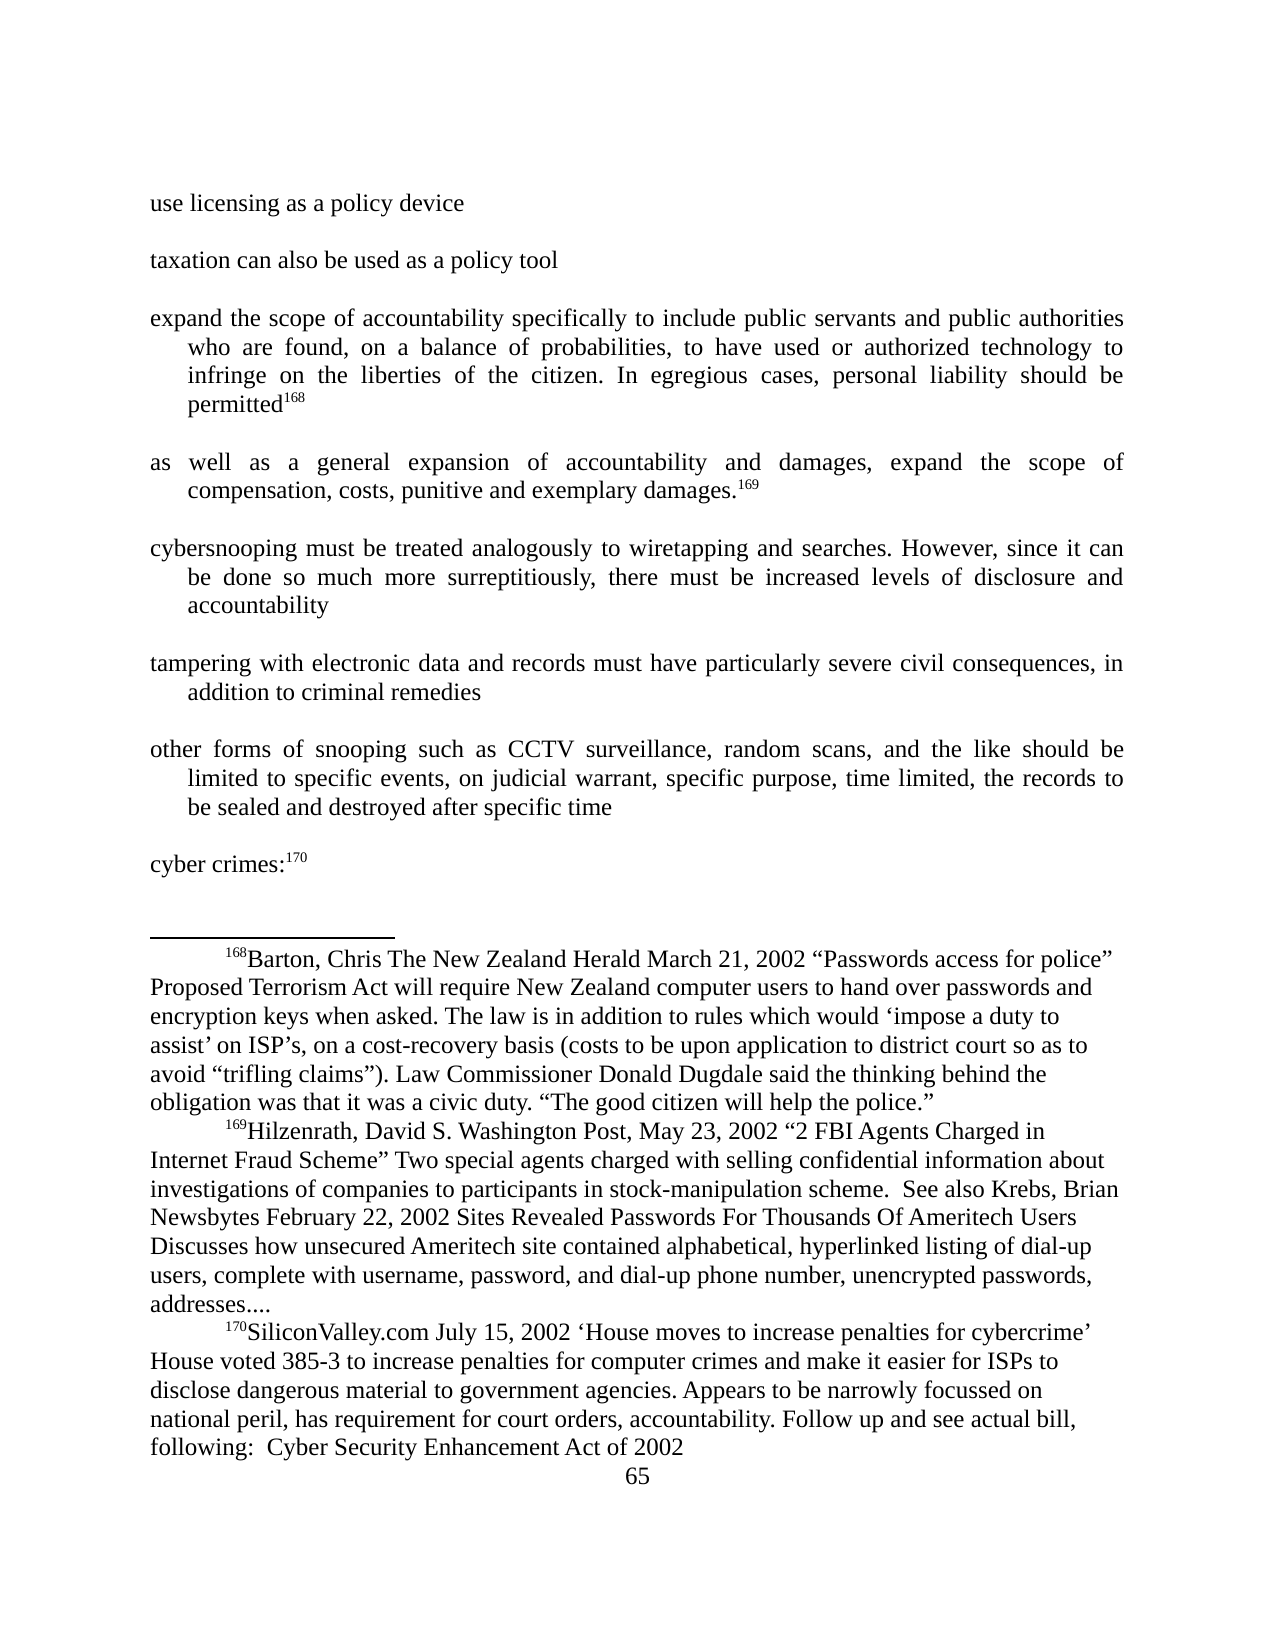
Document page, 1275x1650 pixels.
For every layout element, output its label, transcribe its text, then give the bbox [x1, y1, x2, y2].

list SiliconValley.com July 15, 2002 ‘House moves to increase penalties for cybercrime’ House voted 385-3 to increase penalties for computer crimes and make it easier for ISPs to disclose dangerous material to government agencies. Appears to be narrowly focussed on national peril, has requirement for court orders, accountability. Follow up and see actual bill, following: Cyber Security Enhancement Act of 2002 [150, 1317, 1125, 1461]
list as well as a general expansion of accountability and damages, expand the scope of compensation, costs, punitive and exemplary damages. [150, 447, 1125, 504]
list Barton, Chris The New Zealand Herald March 21, 2002 “Passwords access for police” Proposed Terrorism Act will require New Zealand computer users to hand over passwords and encryption keys when asked. The law is in addition to rules which would ‘impose a duty to assist’ on ISP’s, on a cost-recovery basis (costs to be upon application to district court so as to avoid “trifling claims”). Law Commissioner Donald Dugdale said the thinking behind the obligation was that it was a civic duty. “The good citizen will help the police.” [150, 944, 1125, 1116]
list expand the scope of accountability specifically to include public servants and public authorities who are found, on a balance of probabilities, to have used or authorized technology to infringe on the liberties of the citizen. In egregious cases, personal liability should be permitted [150, 303, 1125, 418]
list tampering with electronic data and records must have particularly severe civil consequences, in addition to criminal remedies [150, 648, 1125, 706]
list use licensing as a policy device [150, 188, 1125, 217]
list cybersnooping must be treated analogously to wiretapping and searches. However, since it can be done so much more surreptitiously, there must be increased levels of disclosure and accountability [150, 533, 1125, 619]
list taxation can also be used as a policy tool [150, 246, 1125, 274]
list cyber crimes: [150, 849, 1125, 878]
list Hilzenrath, David S. Washington Post, May 23, 2002 “2 FBI Agents Charged in Internet Fraud Scheme” Two special agents charged with selling confidential information about investigations of companies to participants in stock-manipulation scheme. See also Krebs, Brian Newsbytes February 22, 2002 Sites Revealed Passwords For Thousands Of Ameritech Users Discusses how unsecured Ameritech site contained alphabetical, hyperlinked listing of dial-up users, complete with username, password, and dial-up phone number, unencrypted passwords, addresses.... [150, 1116, 1125, 1317]
list other forms of snooping such as CCTV surveillance, random scans, and the like should be limited to specific events, on judicial warrant, specific purpose, time limited, the records to be sealed and destroyed after specific time [150, 734, 1125, 821]
